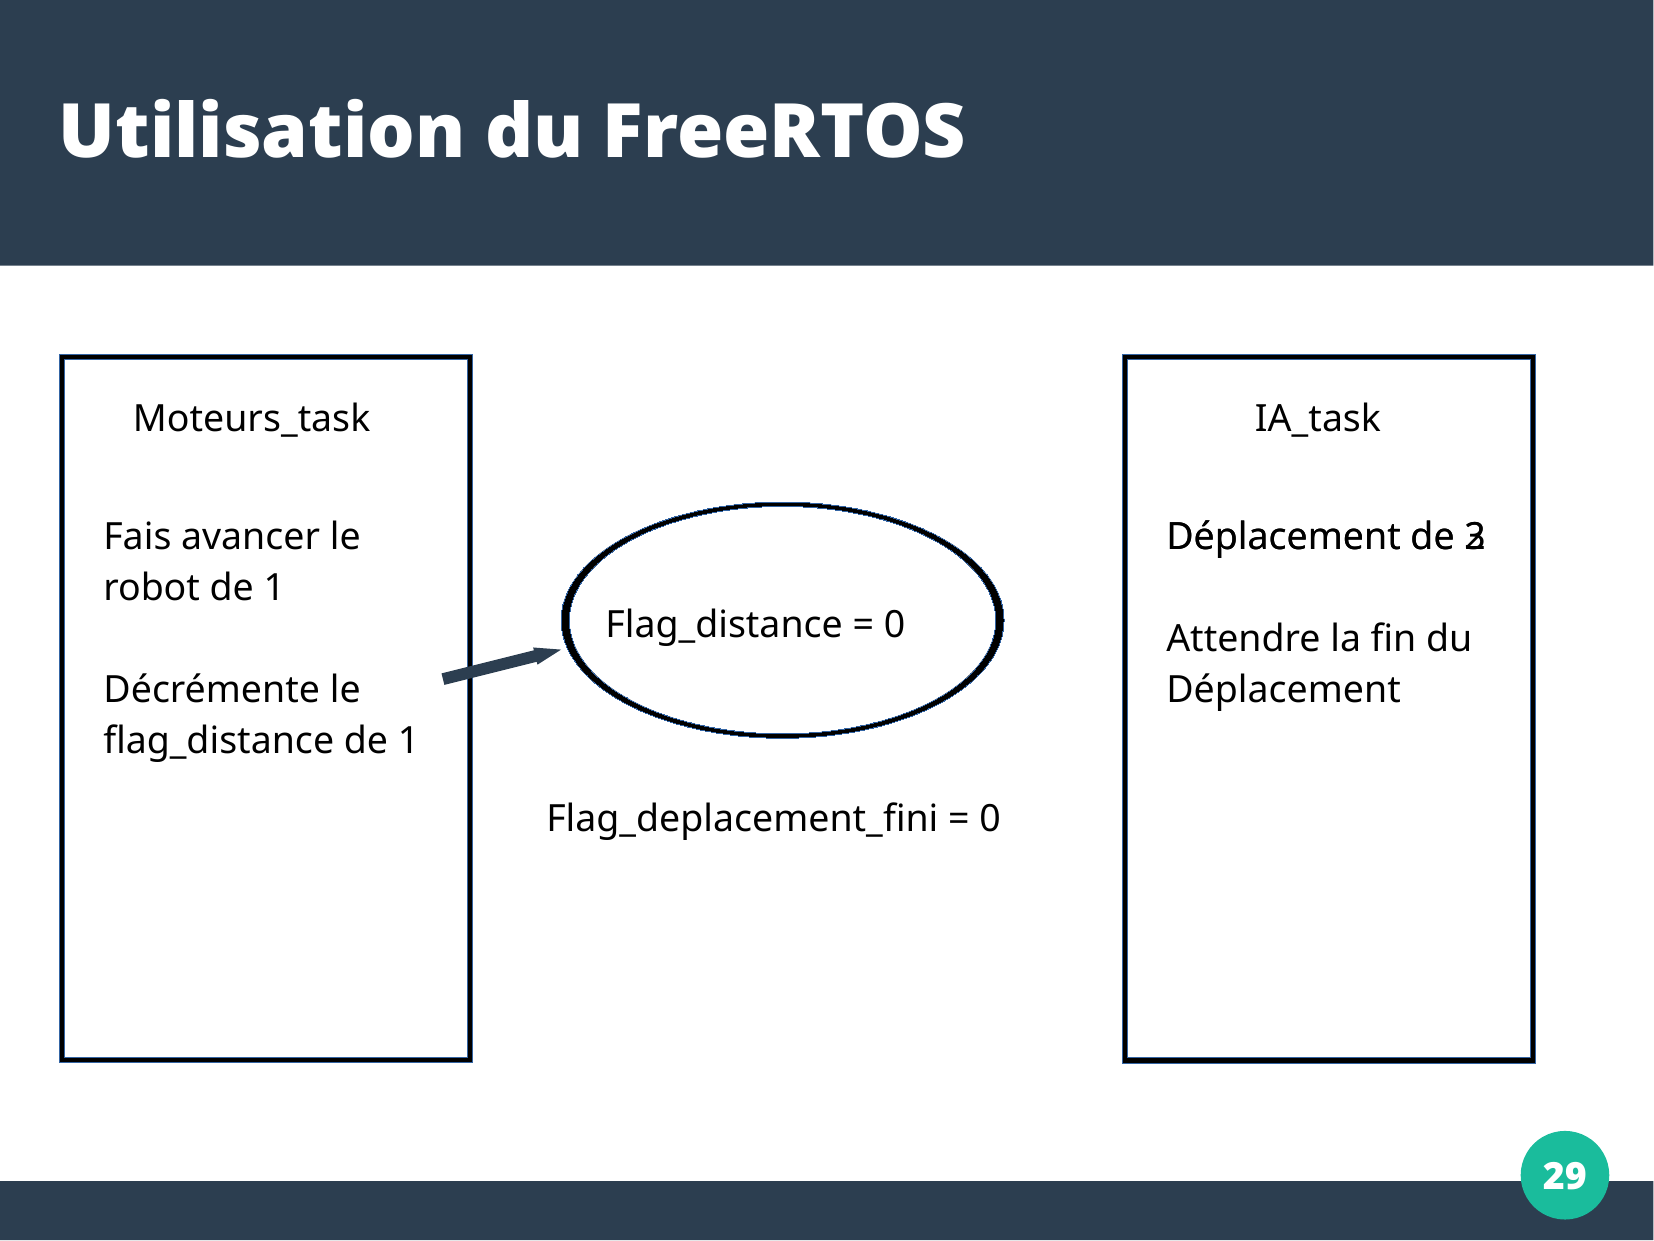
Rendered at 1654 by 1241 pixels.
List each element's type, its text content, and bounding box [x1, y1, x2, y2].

text_box Flag_distance = 0 [590, 590, 975, 650]
text_box Déplacement de 2 Attendre la fin du Déplacement [1151, 502, 1536, 691]
text_box Flag_deplacement_fini = 0 [531, 784, 1063, 886]
text_box Fais avancer le robot de 1 Décrémente le flag_distance de 1 [88, 501, 473, 778]
text_box Moteurs_task [118, 383, 414, 443]
text_box [561, 502, 1005, 739]
text_box [1122, 354, 1536, 1064]
title Utilisation du FreeRTOS [59, 49, 1595, 207]
text_box IA_task [1240, 383, 1418, 443]
text_box [59, 354, 473, 1063]
